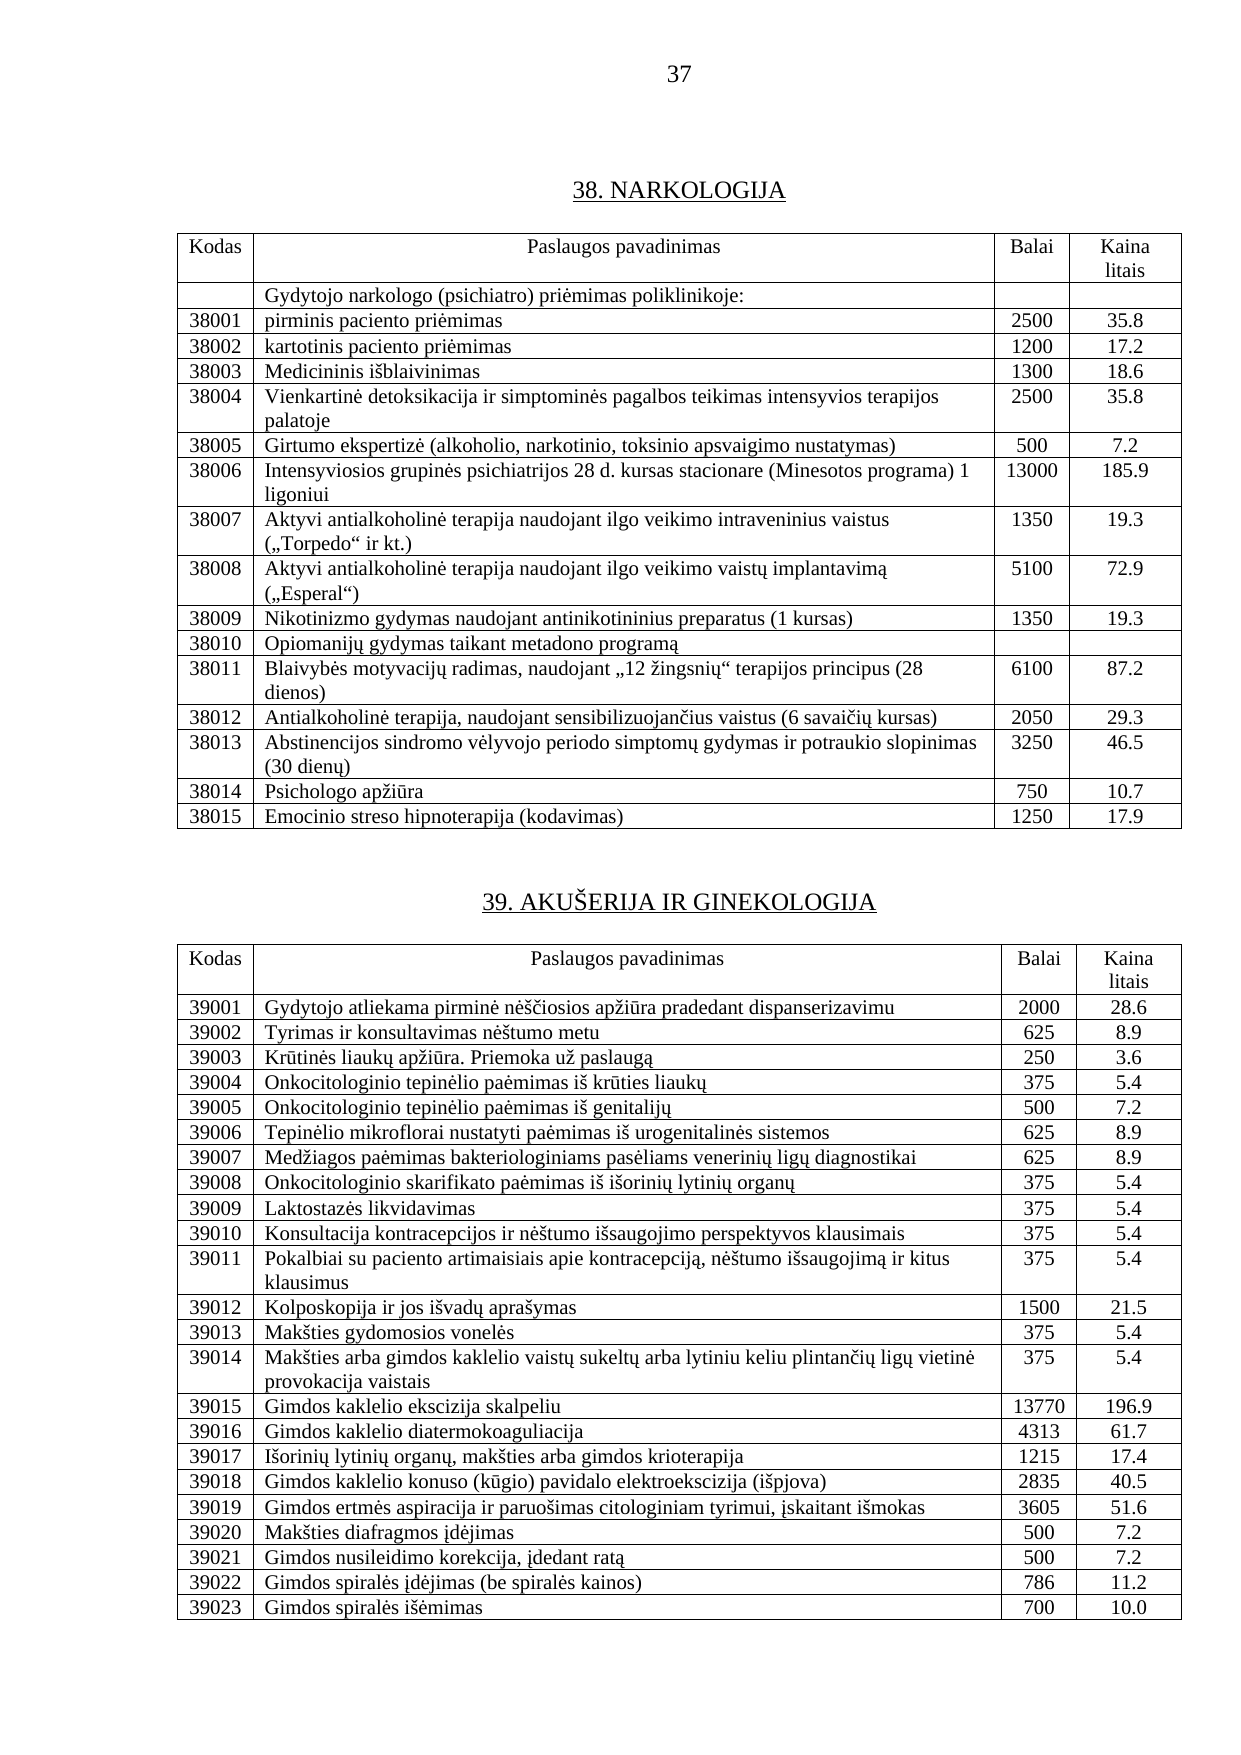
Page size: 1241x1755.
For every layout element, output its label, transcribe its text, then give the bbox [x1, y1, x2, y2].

table_cell 35.8 [1070, 309, 1181, 332]
table_cell Gimdos kaklelio ekscizija skalpeliu [254, 1394, 1001, 1418]
table_header Kaina litais [1070, 234, 1181, 282]
table_header Paslaugos pavadinimas [254, 945, 1001, 993]
table_cell Medžiagos paėmimas bakteriologiniams pasėliams venerinių ligų diagnostikai [254, 1145, 1001, 1169]
table_cell 375 [1002, 1070, 1076, 1094]
table_cell 38011 [178, 656, 253, 704]
table_cell 13000 [995, 458, 1069, 506]
table_cell Opiomanijų gydymas taikant metadono programą [254, 631, 994, 655]
table_cell 38005 [178, 433, 253, 457]
text 38. NARKOLOGIJA [177, 176, 1181, 204]
table_cell Antialkoholinė terapija, naudojant sensibilizuojančius vaistus (6 savaičių kursas) [254, 705, 994, 729]
table_cell 39005 [178, 1095, 253, 1119]
table_cell 625 [1002, 1020, 1076, 1044]
table_cell Intensyviosios grupinės psichiatrijos 28 d. kursas stacionare (Minesotos programa) 1 ligoniui [254, 458, 994, 506]
table_cell 3605 [1002, 1495, 1076, 1519]
table_cell 19.3 [1070, 606, 1181, 629]
table_cell 375 [1002, 1195, 1076, 1219]
table_cell 6100 [995, 656, 1069, 704]
table_cell 500 [995, 433, 1069, 457]
table_cell Gydytojo atliekama pirminė nėščiosios apžiūra pradedant dispanserizavimu [254, 995, 1001, 1019]
table_cell Pokalbiai su paciento artimaisiais apie kontracepciją, nėštumo išsaugojimą ir kitus klausimus [254, 1246, 1001, 1294]
table_cell 1250 [995, 804, 1069, 828]
table_cell 1350 [995, 606, 1069, 629]
table_cell 39023 [178, 1595, 253, 1619]
table_cell 3250 [995, 730, 1069, 778]
table_header Balai [1002, 945, 1076, 993]
table_cell 500 [1002, 1095, 1076, 1119]
table_cell 5.4 [1077, 1195, 1181, 1219]
table_cell Gimdos spiralės išėmimas [254, 1595, 1001, 1619]
table_cell 1215 [1002, 1444, 1076, 1468]
table_cell Kolposkopija ir jos išvadų aprašymas [254, 1295, 1001, 1319]
table_cell 2500 [995, 384, 1069, 432]
table_cell Makšties gydomosios vonelės [254, 1320, 1001, 1344]
table_cell 38002 [178, 334, 253, 358]
table_cell 39009 [178, 1195, 253, 1219]
table_cell 39022 [178, 1570, 253, 1594]
table_cell 5.4 [1077, 1221, 1181, 1244]
table_cell 39016 [178, 1419, 253, 1443]
table_cell 28.6 [1077, 995, 1181, 1019]
table_cell 39013 [178, 1320, 253, 1344]
table_cell 35.8 [1070, 384, 1181, 432]
table_cell 39011 [178, 1246, 253, 1294]
table_cell 51.6 [1077, 1495, 1181, 1519]
table_cell 38010 [178, 631, 253, 655]
table_cell 375 [1002, 1345, 1076, 1393]
table_cell 11.2 [1077, 1570, 1181, 1594]
table_cell 375 [1002, 1170, 1076, 1194]
table_cell [995, 631, 1069, 655]
table_cell 38007 [178, 507, 253, 555]
table_cell 3.6 [1077, 1045, 1181, 1069]
table_cell 2050 [995, 705, 1069, 729]
table_cell 5.4 [1077, 1246, 1181, 1294]
table_cell [178, 283, 253, 307]
table_cell 750 [995, 779, 1069, 803]
table_cell Krūtinės liaukų apžiūra. Priemoka už paslaugą [254, 1045, 1001, 1069]
table_cell Gimdos ertmės aspiracija ir paruošimas citologiniam tyrimui, įskaitant išmokas [254, 1495, 1001, 1519]
table_cell 2835 [1002, 1470, 1076, 1493]
table_cell 1500 [1002, 1295, 1076, 1319]
table_cell 7.2 [1077, 1095, 1181, 1119]
table_cell 17.2 [1070, 334, 1181, 358]
table_cell 375 [1002, 1221, 1076, 1244]
table_cell 7.2 [1077, 1545, 1181, 1569]
table_cell 18.6 [1070, 359, 1181, 383]
table_cell Gimdos kaklelio diatermokoaguliacija [254, 1419, 1001, 1443]
table_cell 39001 [178, 995, 253, 1019]
table_cell 500 [1002, 1545, 1076, 1569]
table_cell 38004 [178, 384, 253, 432]
table_cell 196.9 [1077, 1394, 1181, 1418]
table_cell Konsultacija kontracepcijos ir nėštumo išsaugojimo perspektyvos klausimais [254, 1221, 1001, 1244]
table_cell 5100 [995, 556, 1069, 604]
table_cell 38003 [178, 359, 253, 383]
table_cell 10.7 [1070, 779, 1181, 803]
table_cell 40.5 [1077, 1470, 1181, 1493]
table_cell 39003 [178, 1045, 253, 1069]
table_cell 2000 [1002, 995, 1076, 1019]
table_cell 786 [1002, 1570, 1076, 1594]
table_cell 19.3 [1070, 507, 1181, 555]
table_cell 38015 [178, 804, 253, 828]
table_cell Makšties arba gimdos kaklelio vaistų sukeltų arba lytiniu keliu plintančių ligų vietinė provokacija vaistais [254, 1345, 1001, 1393]
table_cell 5.4 [1077, 1320, 1181, 1344]
table_cell 38014 [178, 779, 253, 803]
table_cell Tepinėlio mikroflorai nustatyti paėmimas iš urogenitalinės sistemos [254, 1120, 1001, 1144]
table_header Paslaugos pavadinimas [254, 234, 994, 282]
table_cell 375 [1002, 1320, 1076, 1344]
table_cell Laktostazės likvidavimas [254, 1195, 1001, 1219]
table_cell 8.9 [1077, 1145, 1181, 1169]
table_header Balai [995, 234, 1069, 282]
table_header Kodas [178, 234, 253, 282]
table_cell 29.3 [1070, 705, 1181, 729]
table_cell Onkocitologinio skarifikato paėmimas iš išorinių lytinių organų [254, 1170, 1001, 1194]
table_cell 21.5 [1077, 1295, 1181, 1319]
table_cell Gydytojo narkologo (psichiatro) priėmimas poliklinikoje: [254, 283, 994, 307]
table_cell 185.9 [1070, 458, 1181, 506]
table_cell 13770 [1002, 1394, 1076, 1418]
text 39. AKUŠERIJA IR GINEKOLOGIJA [177, 887, 1181, 916]
table_cell 61.7 [1077, 1419, 1181, 1443]
table_cell 38013 [178, 730, 253, 778]
table_cell 5.4 [1077, 1070, 1181, 1094]
table_cell 17.4 [1077, 1444, 1181, 1468]
table_cell Gimdos nusileidimo korekcija, įdedant ratą [254, 1545, 1001, 1569]
table_cell Onkocitologinio tepinėlio paėmimas iš krūties liaukų [254, 1070, 1001, 1094]
table_cell 500 [1002, 1520, 1076, 1544]
table_cell Tyrimas ir konsultavimas nėštumo metu [254, 1020, 1001, 1044]
table_cell Girtumo ekspertizė (alkoholio, narkotinio, toksinio apsvaigimo nustatymas) [254, 433, 994, 457]
table_cell Vienkartinė detoksikacija ir simptominės pagalbos teikimas intensyvios terapijos palatoje [254, 384, 994, 432]
table_cell 5.4 [1077, 1170, 1181, 1194]
table_cell 17.9 [1070, 804, 1181, 828]
table_cell 39010 [178, 1221, 253, 1244]
table_cell 39017 [178, 1444, 253, 1468]
table_cell 38006 [178, 458, 253, 506]
table_cell Blaivybės motyvacijų radimas, naudojant „12 žingsnių“ terapijos principus (28 dienos) [254, 656, 994, 704]
table_cell 10.0 [1077, 1595, 1181, 1619]
table_cell 39012 [178, 1295, 253, 1319]
table_cell 39002 [178, 1020, 253, 1044]
table_cell 5.4 [1077, 1345, 1181, 1393]
table_cell 625 [1002, 1145, 1076, 1169]
table_cell Makšties diafragmos įdėjimas [254, 1520, 1001, 1544]
table_cell Išorinių lytinių organų, makšties arba gimdos krioterapija [254, 1444, 1001, 1468]
table_cell Gimdos kaklelio konuso (kūgio) pavidalo elektroekscizija (išpjova) [254, 1470, 1001, 1493]
table_cell 38012 [178, 705, 253, 729]
table_cell 39018 [178, 1470, 253, 1493]
table_cell 39015 [178, 1394, 253, 1418]
table_cell 8.9 [1077, 1120, 1181, 1144]
table_cell 4313 [1002, 1419, 1076, 1443]
table_cell Nikotinizmo gydymas naudojant antinikotininius preparatus (1 kursas) [254, 606, 994, 629]
table_header Kodas [178, 945, 253, 993]
table_cell 1200 [995, 334, 1069, 358]
table_cell 72.9 [1070, 556, 1181, 604]
table_cell 39021 [178, 1545, 253, 1569]
table_cell [995, 283, 1069, 307]
table_cell Aktyvi antialkoholinė terapija naudojant ilgo veikimo intraveninius vaistus („Torpedo“ ir kt.) [254, 507, 994, 555]
table_cell 39019 [178, 1495, 253, 1519]
table_cell 39007 [178, 1145, 253, 1169]
table_cell 39014 [178, 1345, 253, 1393]
table_cell Aktyvi antialkoholinė terapija naudojant ilgo veikimo vaistų implantavimą („Esperal“) [254, 556, 994, 604]
table_cell 7.2 [1070, 433, 1181, 457]
table_cell 39020 [178, 1520, 253, 1544]
table_cell [1070, 283, 1181, 307]
table_header Kaina litais [1077, 945, 1181, 993]
table_cell Abstinencijos sindromo vėlyvojo periodo simptomų gydymas ir potraukio slopinimas (30 dienų) [254, 730, 994, 778]
table_cell [1070, 631, 1181, 655]
table_cell Psichologo apžiūra [254, 779, 994, 803]
table_cell 46.5 [1070, 730, 1181, 778]
table_cell pirminis paciento priėmimas [254, 309, 994, 332]
table_cell 625 [1002, 1120, 1076, 1144]
table_cell Gimdos spiralės įdėjimas (be spiralės kainos) [254, 1570, 1001, 1594]
table_cell Onkocitologinio tepinėlio paėmimas iš genitalijų [254, 1095, 1001, 1119]
table_cell 1350 [995, 507, 1069, 555]
table_cell 87.2 [1070, 656, 1181, 704]
table_cell 700 [1002, 1595, 1076, 1619]
table_cell 8.9 [1077, 1020, 1181, 1044]
table_cell Medicininis išblaivinimas [254, 359, 994, 383]
table_cell Emocinio streso hipnoterapija (kodavimas) [254, 804, 994, 828]
table_cell 38008 [178, 556, 253, 604]
table_cell 1300 [995, 359, 1069, 383]
table_cell kartotinis paciento priėmimas [254, 334, 994, 358]
table_cell 375 [1002, 1246, 1076, 1294]
table_cell 38001 [178, 309, 253, 332]
table_cell 250 [1002, 1045, 1076, 1069]
table_cell 38009 [178, 606, 253, 629]
table_cell 2500 [995, 309, 1069, 332]
table_cell 39008 [178, 1170, 253, 1194]
table_cell 39006 [178, 1120, 253, 1144]
table_cell 39004 [178, 1070, 253, 1094]
table_cell 7.2 [1077, 1520, 1181, 1544]
